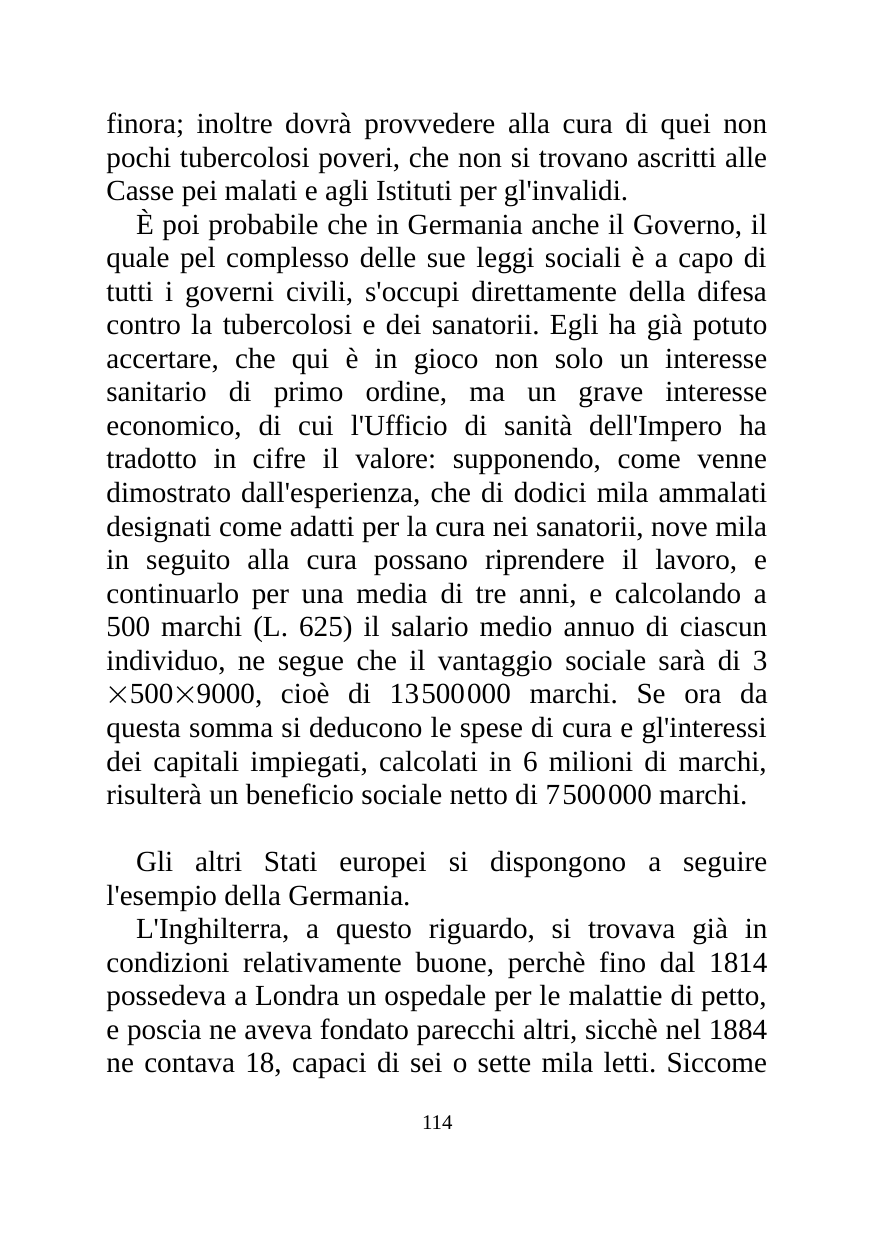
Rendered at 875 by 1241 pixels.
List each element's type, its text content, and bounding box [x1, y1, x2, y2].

text Gli altri Stati europei si dispongono a seguire l'esempio della Germania. [106, 844, 768, 911]
text È poi probabile che in Germania anche il Governo, il quale pel complesso delle sue leggi sociali è a capo di tutti i governi civili, s'occupi direttamente della difesa contro la tubercolosi e dei sanatorii. Egli ha già potuto accertare, che qui è in gioco non solo un interesse sanitario di primo ordine, ma un grave interesse economico, di cui l'Ufficio di sanità dell'Impero ha tradotto in cifre il valore: supponendo, come venne dimostrato dall'esperienza, che di dodici mila ammalati designati come adatti per la cura nei sanatorii, nove mila in seguito alla cura possano riprendere il lavoro, e continuarlo per una media di tre anni, e calcolando a 500 marchi (L. 625) il salario medio annuo di ciascun individuo, ne segue che il vantaggio sociale sarà di 3´500´9000, cioè di 13500000 marchi. Se ora da questa somma si deducono le spese di cura e gl'interessi dei capitali impiegati, calcolati in 6 milioni di marchi, risulterà un beneficio sociale netto di 7500000 marchi. [106, 207, 768, 811]
text finora; inoltre dovrà provvedere alla cura di quei non pochi tubercolosi poveri, che non si trovano ascritti alle Casse pei malati e agli Istituti per gl'invalidi. [106, 106, 768, 207]
text L'Inghilterra, a questo riguardo, si trovava già in condizioni relativamente buone, perchè fino dal 1814 possedeva a Londra un ospedale per le malattie di petto, e poscia ne aveva fondato parecchi altri, sicchè nel 1884 ne contava 18, capaci di sei o sette mila letti. Siccome [106, 911, 768, 1079]
